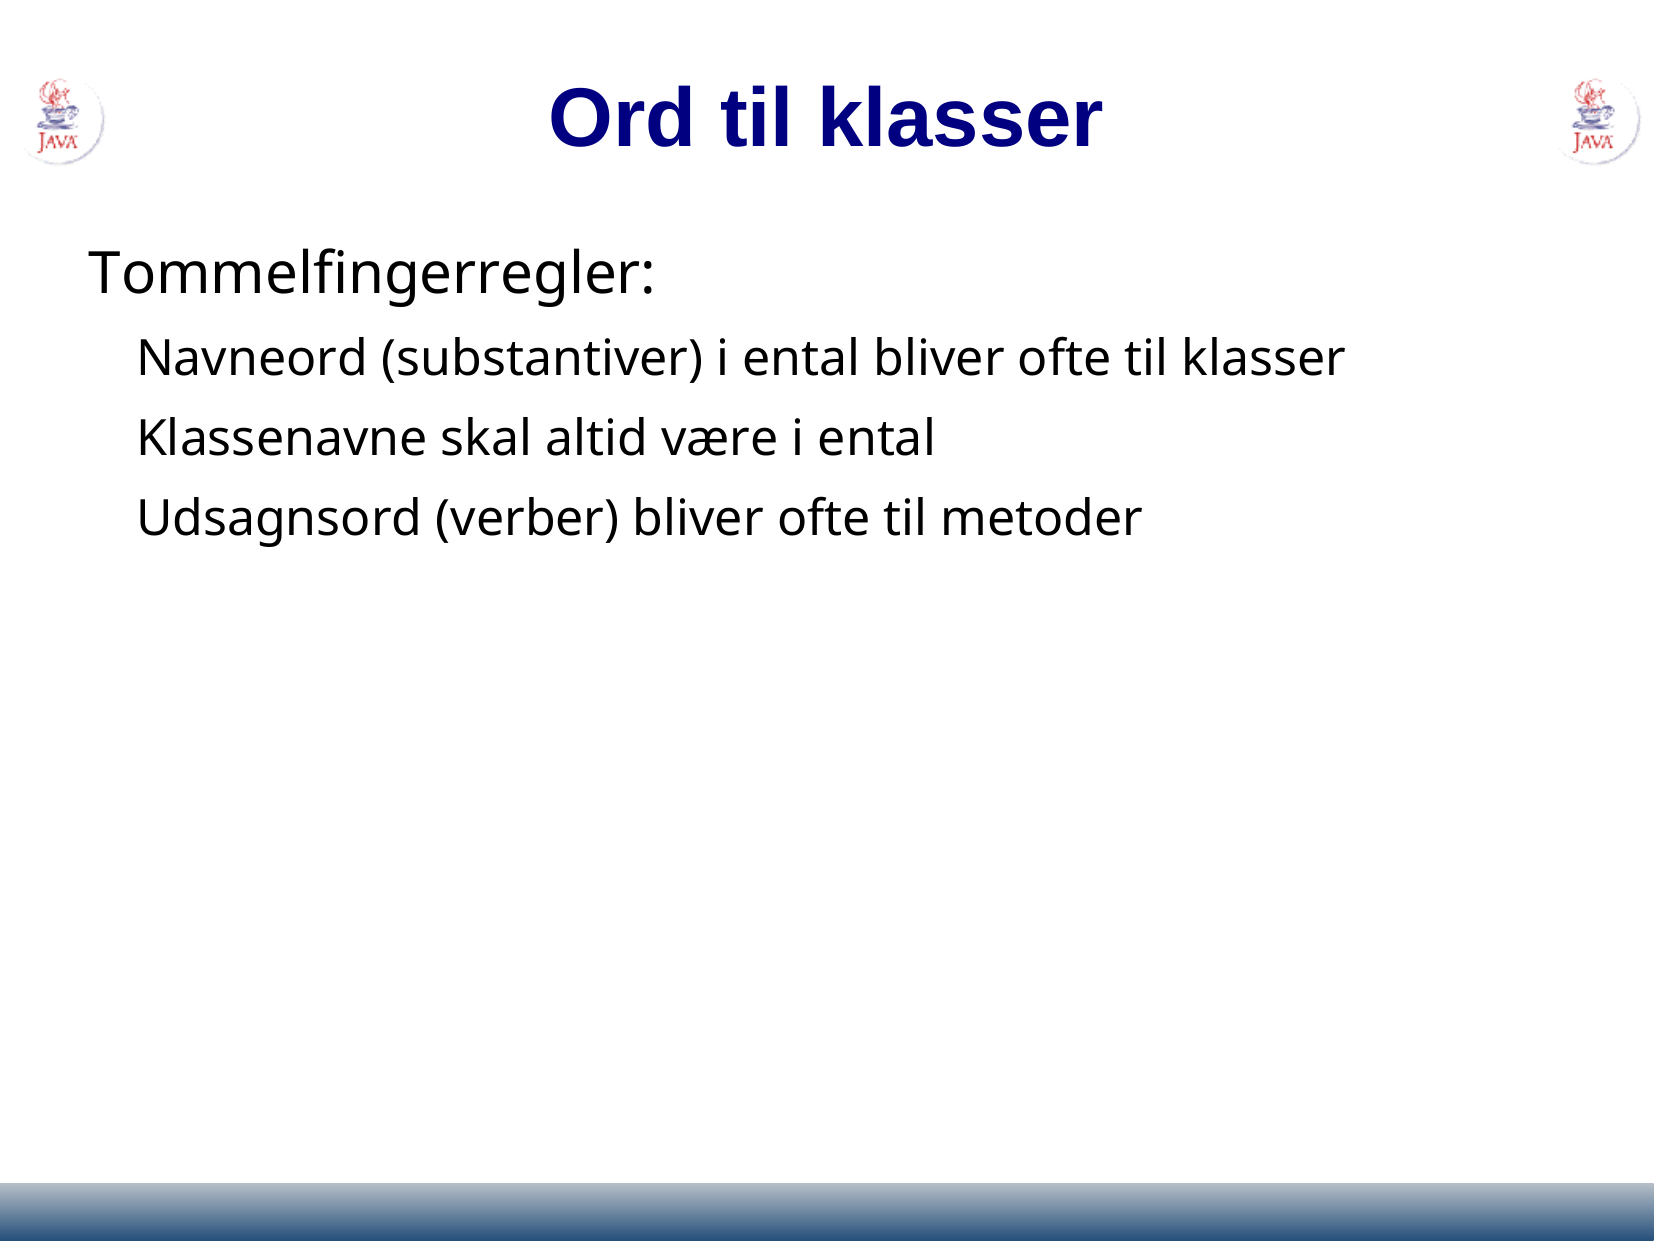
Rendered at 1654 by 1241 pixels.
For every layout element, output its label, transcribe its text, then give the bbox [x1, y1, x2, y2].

picture [10, 71, 105, 169]
picture [1549, 71, 1645, 169]
list Tommelfingerregler: Navneord (substantiver) i ental bliver ofte til klasser Klassenavne skal altid være i ental Udsagnsord (verber) bliver ofte til metoder [76, 230, 1573, 1183]
title Ord til klasser [105, 14, 1549, 222]
